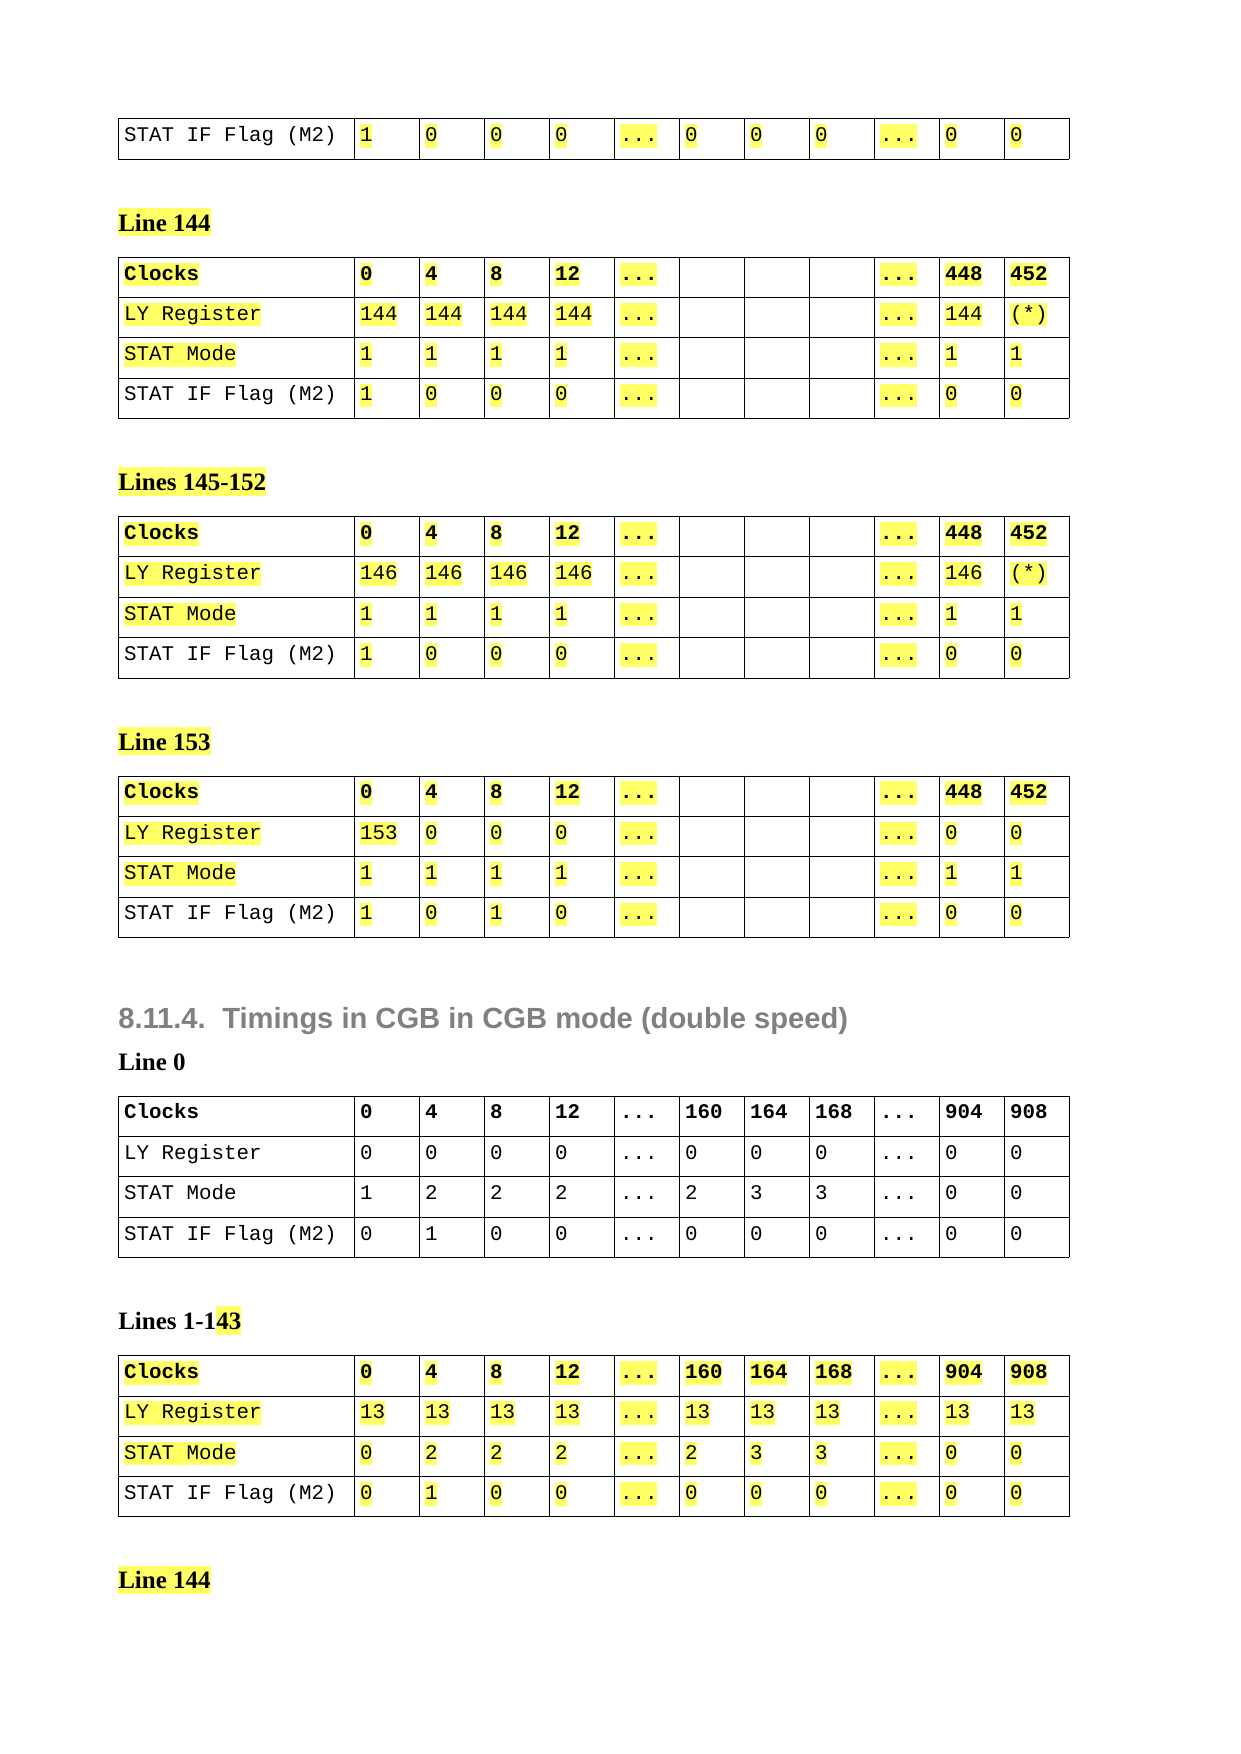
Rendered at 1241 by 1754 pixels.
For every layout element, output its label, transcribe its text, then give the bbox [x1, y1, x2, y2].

table_cell ... [615, 557, 679, 597]
table_cell [680, 298, 744, 337]
table_cell 0 [745, 1477, 809, 1516]
table_header 8 [485, 517, 549, 556]
table_cell STAT IF Flag (M2) [119, 119, 354, 158]
table_cell ... [615, 1437, 679, 1476]
table_header 8 [485, 777, 549, 816]
table_cell [745, 817, 809, 856]
table_cell ... [615, 1177, 679, 1217]
table_cell [810, 898, 874, 937]
table_cell 1 [420, 857, 484, 897]
table_header 8 [485, 1356, 549, 1396]
table_cell 1 [940, 598, 1004, 637]
table_cell 0 [940, 898, 1004, 937]
table_header 904 [940, 1097, 1004, 1136]
table_cell ... [615, 1137, 679, 1176]
table_cell 0 [1005, 1177, 1069, 1217]
table_cell 2 [680, 1177, 744, 1217]
table_cell [745, 638, 809, 677]
table_header [810, 517, 874, 556]
table_cell STAT Mode [119, 338, 354, 378]
table_cell 2 [550, 1177, 614, 1217]
table_cell ... [875, 298, 939, 337]
table_cell 0 [680, 1477, 744, 1516]
table_cell ... [875, 1397, 939, 1436]
table_header [680, 777, 744, 816]
table_cell 1 [550, 338, 614, 378]
table_cell 1 [355, 1177, 419, 1217]
table_cell 144 [485, 298, 549, 337]
table_header 452 [1005, 777, 1069, 816]
table_cell 13 [355, 1397, 419, 1436]
table_header 4 [420, 1356, 484, 1396]
table_cell ... [875, 638, 939, 677]
table_cell 0 [355, 1437, 419, 1476]
table_cell 1 [355, 598, 419, 637]
table_cell 0 [420, 379, 484, 418]
table_header 448 [940, 258, 1004, 297]
table_header ... [875, 777, 939, 816]
table_cell 1 [420, 598, 484, 637]
table_cell STAT IF Flag (M2) [119, 638, 354, 677]
table_header 12 [550, 1356, 614, 1396]
table_cell 146 [550, 557, 614, 597]
table_cell ... [615, 598, 679, 637]
table_header 160 [680, 1356, 744, 1396]
table_header [745, 517, 809, 556]
table_cell 0 [1005, 817, 1069, 856]
table_header [680, 258, 744, 297]
table_cell ... [615, 119, 679, 158]
table_cell 1 [1005, 338, 1069, 378]
table_header 164 [745, 1097, 809, 1136]
table_cell 0 [1005, 1477, 1069, 1516]
table_cell ... [615, 338, 679, 378]
table_cell 13 [680, 1397, 744, 1436]
table_cell 1 [485, 857, 549, 897]
table_cell 0 [680, 1218, 744, 1257]
table_cell 0 [745, 1218, 809, 1257]
table_cell 0 [420, 119, 484, 158]
table_cell ... [615, 857, 679, 897]
table_cell 144 [550, 298, 614, 337]
table_cell 2 [680, 1437, 744, 1476]
table_cell 13 [485, 1397, 549, 1436]
table_cell 0 [1005, 1218, 1069, 1257]
table_cell 13 [1005, 1397, 1069, 1436]
table_cell 1 [940, 857, 1004, 897]
table_cell 0 [420, 1137, 484, 1176]
table_cell [810, 817, 874, 856]
text Line 144 [118, 208, 1122, 236]
table_header 908 [1005, 1356, 1069, 1396]
table_cell 146 [485, 557, 549, 597]
table_cell ... [615, 379, 679, 418]
table_cell 0 [940, 379, 1004, 418]
table_cell 0 [1005, 898, 1069, 937]
table_cell 1 [420, 338, 484, 378]
table_cell STAT Mode [119, 1177, 354, 1217]
table_cell 146 [420, 557, 484, 597]
table_cell 2 [550, 1437, 614, 1476]
table_cell 13 [810, 1397, 874, 1436]
table_cell [810, 857, 874, 897]
table_cell 153 [355, 817, 419, 856]
table_header 168 [810, 1097, 874, 1136]
table_cell STAT Mode [119, 857, 354, 897]
table_cell 0 [940, 1218, 1004, 1257]
table_cell ... [875, 1137, 939, 1176]
table_header ... [875, 1356, 939, 1396]
table_header 164 [745, 1356, 809, 1396]
table_header 0 [355, 1356, 419, 1396]
table_cell 1 [550, 598, 614, 637]
table_cell [745, 857, 809, 897]
table_cell [680, 379, 744, 418]
table_cell [745, 338, 809, 378]
table_cell LY Register [119, 817, 354, 856]
table_cell [810, 338, 874, 378]
table_header Clocks [119, 258, 354, 297]
table_cell 0 [550, 898, 614, 937]
table_header Clocks [119, 1356, 354, 1396]
table_cell STAT Mode [119, 598, 354, 637]
table_cell 13 [745, 1397, 809, 1436]
table_header 448 [940, 517, 1004, 556]
table_cell 0 [810, 1477, 874, 1516]
table_cell [680, 898, 744, 937]
table_header [810, 777, 874, 816]
table_cell 3 [810, 1177, 874, 1217]
table_cell 144 [420, 298, 484, 337]
table_cell 13 [550, 1397, 614, 1436]
table_cell 0 [485, 1477, 549, 1516]
table_cell ... [615, 1218, 679, 1257]
table_cell 0 [940, 1477, 1004, 1516]
table_cell 0 [1005, 119, 1069, 158]
table_cell 1 [355, 338, 419, 378]
table_cell ... [875, 557, 939, 597]
table_cell [680, 557, 744, 597]
table_cell 1 [940, 338, 1004, 378]
table_cell 3 [745, 1177, 809, 1217]
table_header 0 [355, 1097, 419, 1136]
table_cell 0 [485, 1218, 549, 1257]
table_cell (*) [1005, 298, 1069, 337]
table_header [745, 777, 809, 816]
table_cell STAT IF Flag (M2) [119, 1218, 354, 1257]
table_cell 0 [940, 817, 1004, 856]
table_cell ... [875, 119, 939, 158]
table_cell 1 [355, 638, 419, 677]
subtitle Timings in CGB in CGB mode (double speed) [118, 1001, 1122, 1034]
table_cell 0 [940, 1177, 1004, 1217]
table_cell 0 [420, 898, 484, 937]
table_cell [745, 557, 809, 597]
table_header 12 [550, 258, 614, 297]
table_cell 13 [940, 1397, 1004, 1436]
table_cell 144 [940, 298, 1004, 337]
table_cell [810, 557, 874, 597]
table_cell 0 [550, 638, 614, 677]
table_cell 0 [1005, 638, 1069, 677]
table_cell [810, 638, 874, 677]
table_header 904 [940, 1356, 1004, 1396]
table_cell 0 [485, 638, 549, 677]
table_cell 0 [810, 119, 874, 158]
table_cell 0 [355, 1137, 419, 1176]
table_cell STAT Mode [119, 1437, 354, 1476]
table_cell ... [615, 298, 679, 337]
table_cell ... [615, 1397, 679, 1436]
table_header 4 [420, 258, 484, 297]
table_cell [810, 598, 874, 637]
table_header 4 [420, 1097, 484, 1136]
table_header 8 [485, 1097, 549, 1136]
table_cell 1 [355, 119, 419, 158]
table_cell LY Register [119, 1137, 354, 1176]
table_cell 0 [485, 119, 549, 158]
text Lines 145-152 [118, 467, 1122, 496]
table_cell 146 [355, 557, 419, 597]
table_cell ... [875, 1218, 939, 1257]
table_cell [680, 338, 744, 378]
table_header 0 [355, 258, 419, 297]
table_header 908 [1005, 1097, 1069, 1136]
table_cell STAT IF Flag (M2) [119, 379, 354, 418]
text Line 0 [118, 1047, 1122, 1075]
table_cell [745, 298, 809, 337]
table_header 160 [680, 1097, 744, 1136]
table_cell 0 [355, 1218, 419, 1257]
table_cell 3 [745, 1437, 809, 1476]
table_header 12 [550, 1097, 614, 1136]
table_cell [810, 298, 874, 337]
table_cell 1 [485, 338, 549, 378]
table_cell (*) [1005, 557, 1069, 597]
table_cell 0 [940, 119, 1004, 158]
table_cell 0 [680, 119, 744, 158]
table_cell STAT IF Flag (M2) [119, 898, 354, 937]
table_cell 0 [940, 1437, 1004, 1476]
table_cell 1 [420, 1218, 484, 1257]
table_cell ... [875, 1177, 939, 1217]
table_cell ... [875, 1437, 939, 1476]
table_cell 0 [420, 817, 484, 856]
table_cell 0 [940, 1137, 1004, 1176]
table_cell 0 [550, 1137, 614, 1176]
table_cell 0 [745, 119, 809, 158]
table_cell 1 [355, 379, 419, 418]
table_header [745, 258, 809, 297]
table_cell 144 [355, 298, 419, 337]
table_cell 1 [355, 898, 419, 937]
table_header 8 [485, 258, 549, 297]
table_cell 0 [810, 1218, 874, 1257]
text Line 144 [118, 1566, 1122, 1594]
table_cell ... [615, 817, 679, 856]
table_cell 1 [550, 857, 614, 897]
table_cell 0 [420, 638, 484, 677]
table_cell 0 [680, 1137, 744, 1176]
table_cell 2 [420, 1177, 484, 1217]
table_cell ... [875, 857, 939, 897]
table_cell 1 [485, 598, 549, 637]
table_cell [745, 898, 809, 937]
table_cell 3 [810, 1437, 874, 1476]
table_cell [680, 598, 744, 637]
table_cell [745, 598, 809, 637]
table_cell 0 [485, 1137, 549, 1176]
table_cell [680, 857, 744, 897]
table_header 4 [420, 777, 484, 816]
table_cell 0 [550, 1477, 614, 1516]
table_cell 1 [420, 1477, 484, 1516]
table_header ... [615, 777, 679, 816]
table_header [810, 258, 874, 297]
table_cell 1 [1005, 857, 1069, 897]
table_header 0 [355, 777, 419, 816]
table_header 12 [550, 777, 614, 816]
table_cell ... [615, 638, 679, 677]
table_cell ... [615, 898, 679, 937]
table_cell 0 [1005, 1437, 1069, 1476]
table_header ... [875, 1097, 939, 1136]
table_header ... [615, 1356, 679, 1396]
table_cell 0 [1005, 379, 1069, 418]
table_cell 0 [810, 1137, 874, 1176]
table_header ... [875, 258, 939, 297]
table_header 4 [420, 517, 484, 556]
table_cell 0 [550, 817, 614, 856]
table_cell 1 [355, 857, 419, 897]
table_header ... [615, 258, 679, 297]
table_cell 0 [940, 638, 1004, 677]
table_cell ... [875, 1477, 939, 1516]
table_cell 0 [745, 1137, 809, 1176]
table_cell 2 [485, 1177, 549, 1217]
table_header 448 [940, 777, 1004, 816]
table_cell LY Register [119, 1397, 354, 1436]
table_header Clocks [119, 777, 354, 816]
table_cell 1 [1005, 598, 1069, 637]
table_cell 0 [485, 817, 549, 856]
table_header 12 [550, 517, 614, 556]
table_cell ... [875, 338, 939, 378]
table_header Clocks [119, 1097, 354, 1136]
table_header 452 [1005, 258, 1069, 297]
table_cell 0 [485, 379, 549, 418]
table_cell ... [875, 898, 939, 937]
table_cell 146 [940, 557, 1004, 597]
table_cell 0 [355, 1477, 419, 1516]
table_header 168 [810, 1356, 874, 1396]
table_cell 0 [550, 379, 614, 418]
table_cell 0 [550, 119, 614, 158]
table_header [680, 517, 744, 556]
table_cell 0 [1005, 1137, 1069, 1176]
table_cell [745, 379, 809, 418]
table_header ... [875, 517, 939, 556]
table_cell LY Register [119, 298, 354, 337]
table_cell [810, 379, 874, 418]
table_cell LY Register [119, 557, 354, 597]
table_cell [680, 817, 744, 856]
table_cell ... [875, 598, 939, 637]
table_header Clocks [119, 517, 354, 556]
table_header 452 [1005, 517, 1069, 556]
table_cell STAT IF Flag (M2) [119, 1477, 354, 1516]
table_cell ... [875, 379, 939, 418]
table_cell 13 [420, 1397, 484, 1436]
table_cell ... [875, 817, 939, 856]
table_cell ... [615, 1477, 679, 1516]
text Line 153 [118, 727, 1122, 755]
table_header ... [615, 1097, 679, 1136]
text Lines 1-143 [118, 1306, 1122, 1335]
table_cell 2 [485, 1437, 549, 1476]
table_cell 2 [420, 1437, 484, 1476]
table_header ... [615, 517, 679, 556]
table_cell 1 [485, 898, 549, 937]
table_cell [680, 638, 744, 677]
table_cell 0 [550, 1218, 614, 1257]
table_header 0 [355, 517, 419, 556]
